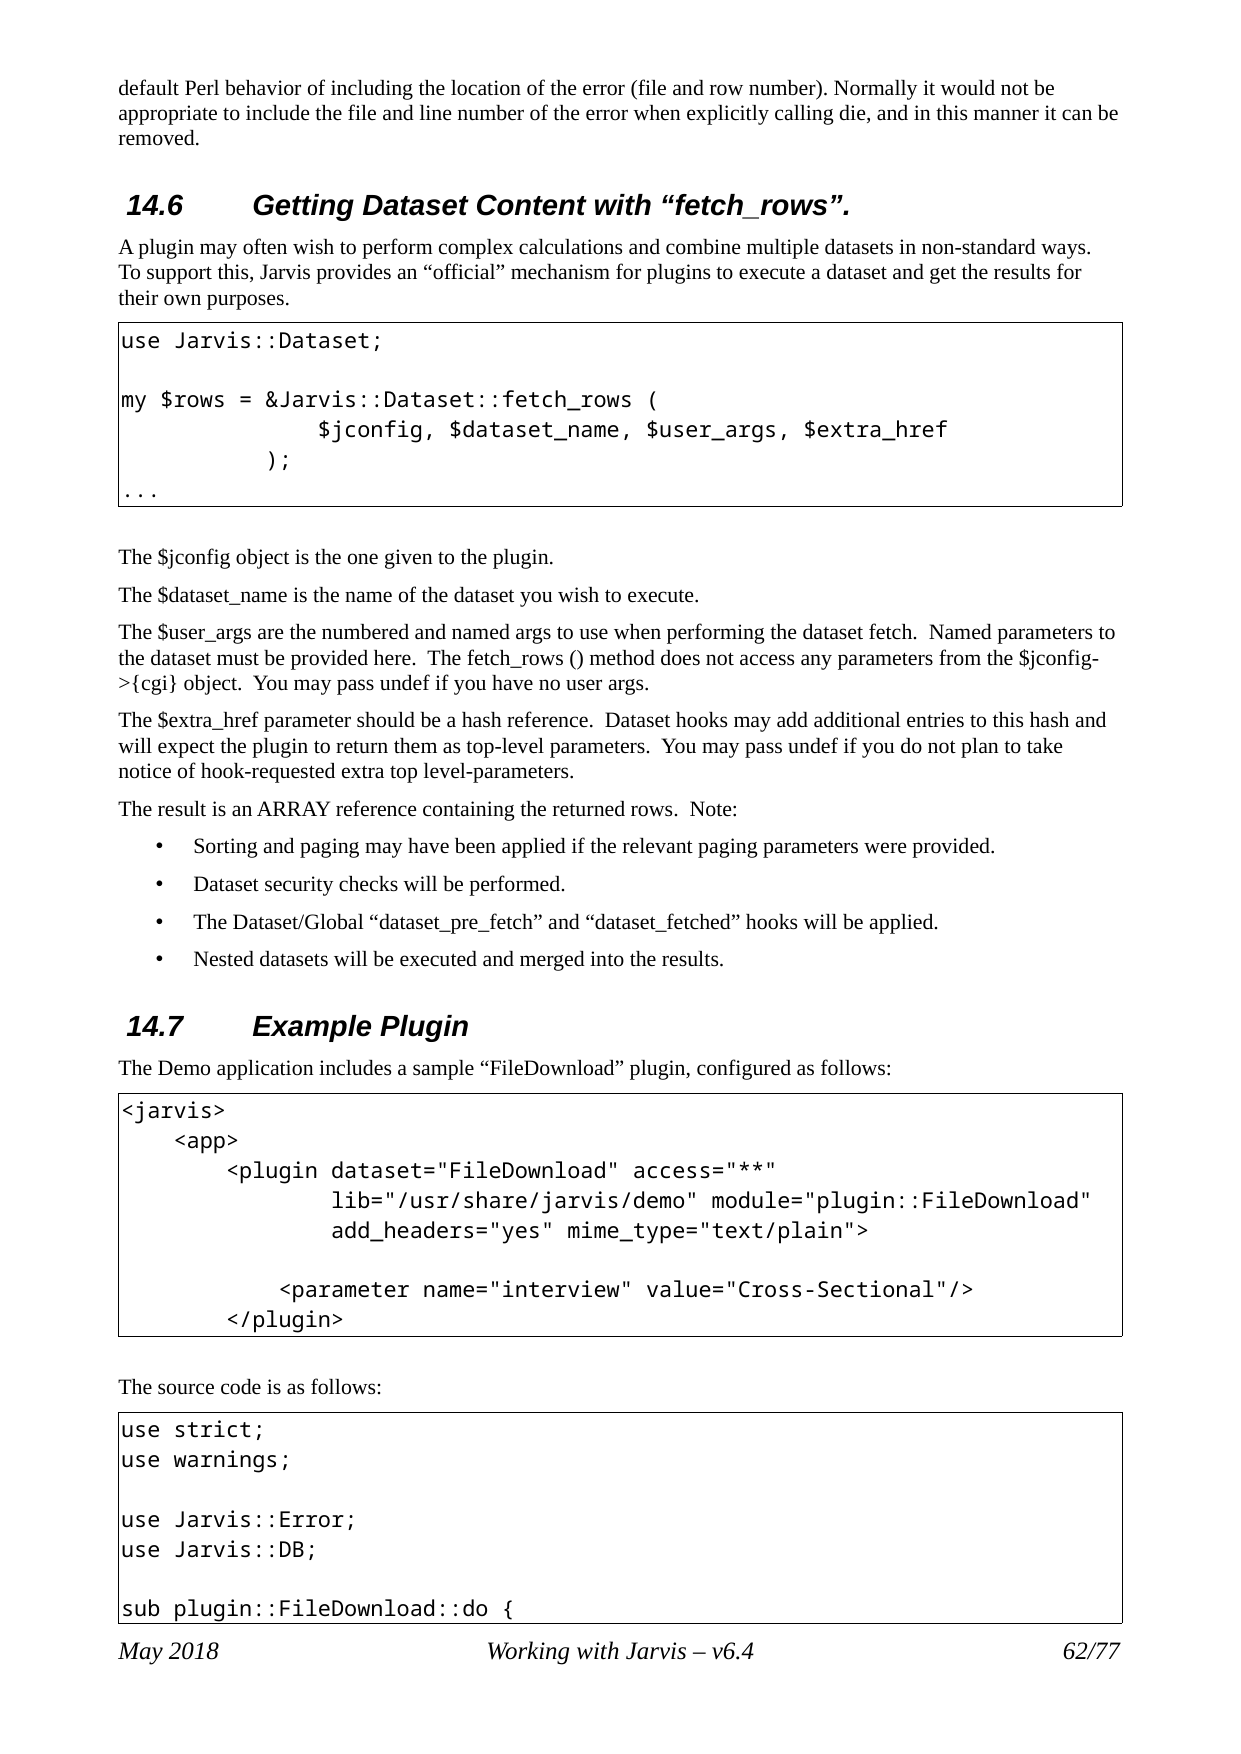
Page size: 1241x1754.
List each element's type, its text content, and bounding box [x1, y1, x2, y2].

text <parameter name="interview" value="Cross-Sectional"/> [119, 1272, 1122, 1301]
list Dataset security checks will be performed. [156, 871, 1122, 896]
text <app> [119, 1123, 1122, 1152]
text my $rows = &Jarvis::Dataset::fetch_rows ( [119, 382, 1122, 412]
text The $extra_href parameter should be a hash reference. Dataset hooks may add additional entries to this hash and will expect the plugin to return them as top-level parameters. You may pass undef if you do not plan to take notice of hook-requested extra top level-parameters. [118, 707, 1122, 783]
text The source code is as follows: [118, 1374, 1122, 1399]
text use Jarvis::DB; [119, 1531, 1122, 1563]
text use strict; [119, 1413, 1122, 1442]
text default Perl behavior of including the location of the error (file and row number). Normally it would not be appropriate to include the file and line number of the error when explicitly calling die, and in this manner it can be removed. [118, 75, 1122, 151]
text sub plugin::FileDownload::do { [119, 1591, 1122, 1623]
text lib="/usr/share/jarvis/demo" module="plugin::FileDownload" [119, 1182, 1122, 1212]
subtitle Example Plugin [118, 1009, 1122, 1043]
list The Dataset/Global “dataset_pre_fetch” and “dataset_fetched” hooks will be applied. [156, 909, 1122, 934]
text <plugin dataset="FileDownload" access="**" [119, 1152, 1122, 1182]
text The Demo application includes a sample “FileDownload” plugin, configured as follows: [118, 1055, 1122, 1080]
text ... [119, 471, 1122, 506]
text use Jarvis::Error; [119, 1501, 1122, 1531]
text ); [119, 441, 1122, 471]
text add_headers="yes" mime_type="text/plain"> [119, 1212, 1122, 1244]
text use Jarvis::Dataset; [119, 323, 1122, 355]
text $jconfig, $dataset_name, $user_args, $extra_href [119, 412, 1122, 441]
subtitle Getting Dataset Content with “fetch_rows”. [118, 188, 1122, 222]
text </plugin> [119, 1301, 1122, 1336]
text The result is an ARRAY reference containing the returned rows. Note: [118, 796, 1122, 821]
text The $jconfig object is the one given to the plugin. [118, 544, 1122, 569]
list Nested datasets will be executed and merged into the results. [156, 946, 1122, 972]
text The $dataset_name is the name of the dataset you wish to execute. [118, 582, 1122, 607]
list Sorting and paging may have been applied if the relevant paging parameters were provided. [156, 833, 1122, 858]
text The $user_args are the numbered and named args to use when performing the dataset fetch. Named parameters to the dataset must be provided here. The fetch_rows () method does not access any parameters from the $jconfig->{cgi} object. You may pass undef if you have no user args. [118, 619, 1122, 695]
text use warnings; [119, 1442, 1122, 1474]
text A plugin may often wish to perform complex calculations and combine multiple datasets in non-standard ways. To support this, Jarvis provides an “official” mechanism for plugins to execute a dataset and get the results for their own purposes. [118, 234, 1122, 310]
text <jarvis> [119, 1094, 1122, 1123]
